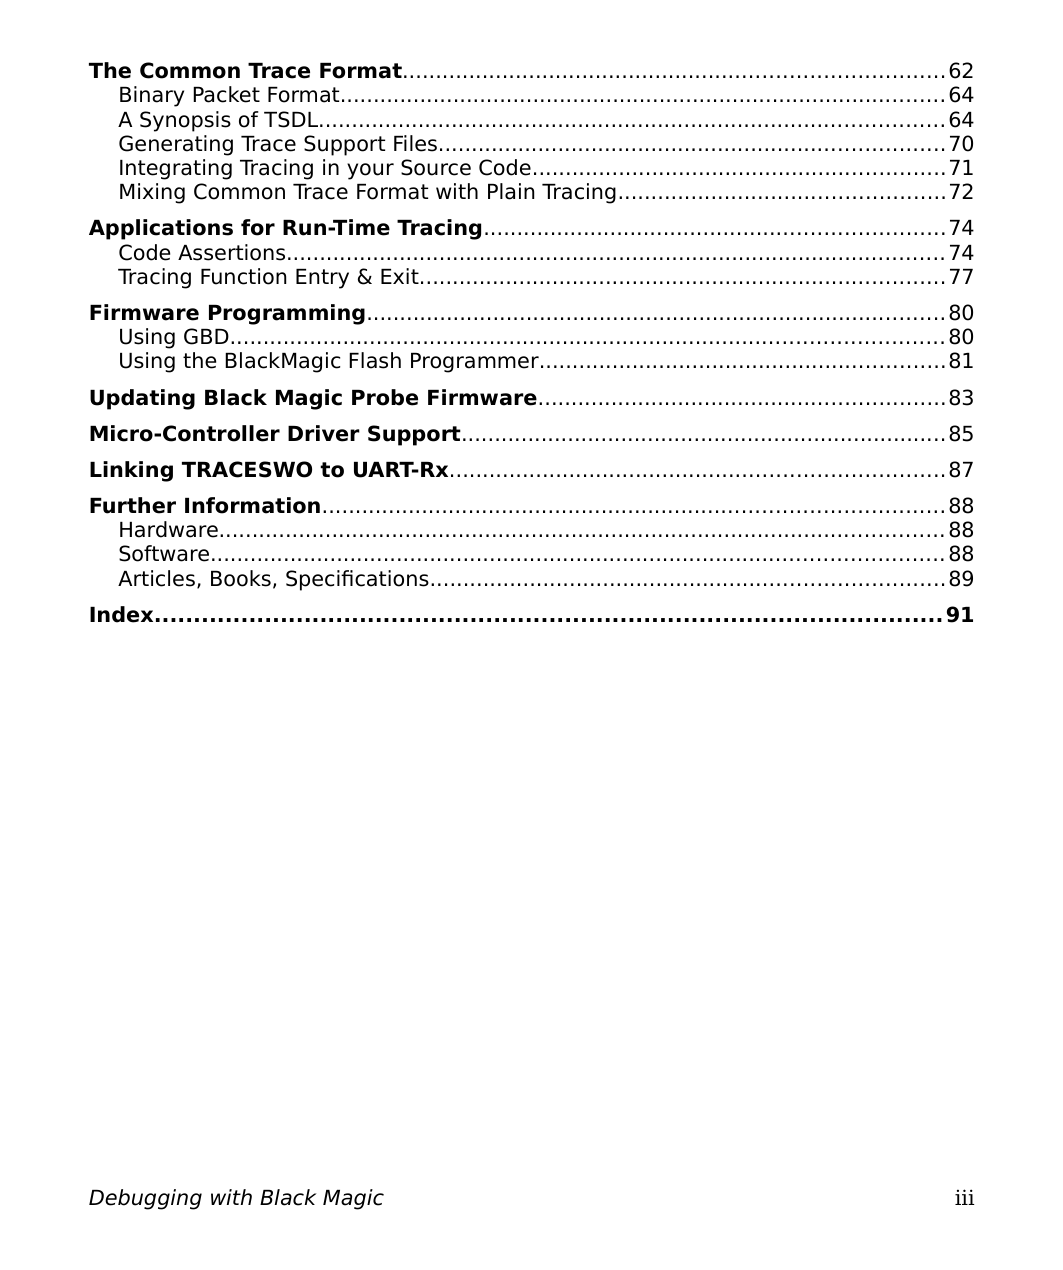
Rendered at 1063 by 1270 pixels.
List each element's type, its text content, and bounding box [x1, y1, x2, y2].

text The Common Trace Format 62 [88, 59, 974, 83]
text Micro-Controller Driver Support 85 [88, 422, 974, 446]
text Further Information 88 [88, 494, 974, 518]
text Articles, Books, Specifications 89 [118, 567, 974, 591]
text Tracing Function Entry & Exit 77 [118, 265, 974, 289]
text Using GBD 80 [118, 325, 974, 349]
text Software 88 [118, 542, 974, 567]
text Using the BlackMagic Flash Programmer 81 [118, 349, 974, 374]
text Code Assertions 74 [118, 241, 974, 265]
text Binary Packet Format 64 [118, 83, 974, 108]
text Index 91 [88, 603, 974, 627]
text Generating Trace Support Files 70 [118, 132, 974, 156]
text Updating Black Magic Probe Firmware 83 [88, 386, 974, 410]
text Firmware Programming 80 [88, 301, 974, 325]
text A Synopsis of TSDL 64 [118, 108, 974, 132]
text Mixing Common Trace Format with Plain Tracing 72 [118, 180, 974, 205]
text Applications for Run-Time Tracing 74 [88, 216, 974, 241]
text Linking TRACESWO to UART-Rx 87 [88, 458, 974, 482]
text Integrating Tracing in your Source Code 71 [118, 156, 974, 180]
text Hardware 88 [118, 518, 974, 542]
